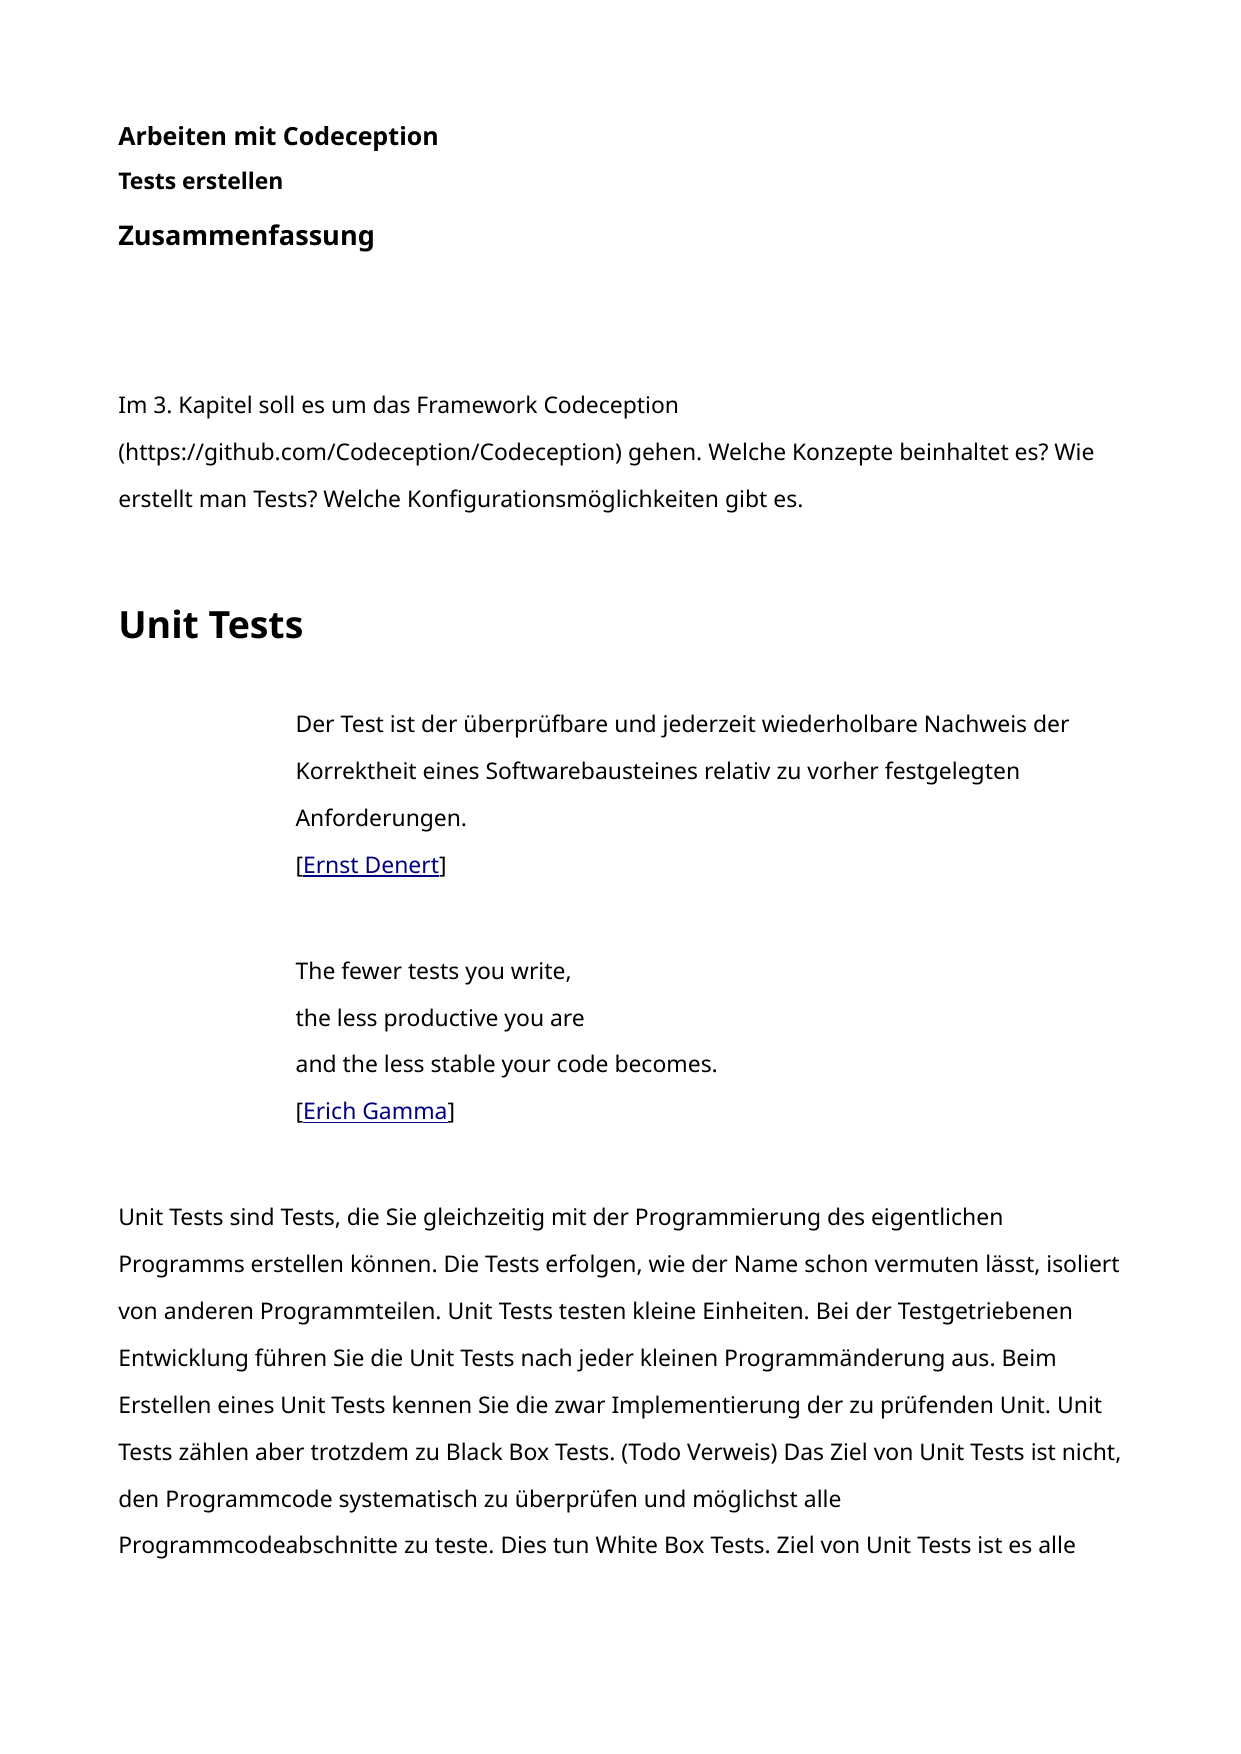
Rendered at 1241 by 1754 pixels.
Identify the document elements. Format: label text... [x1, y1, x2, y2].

subtitle Tests erstellen [118, 165, 1122, 196]
text Unit Tests sind Tests, die Sie gleichzeitig mit der Programmierung des eigentlichen Programms erstellen können. Die Tests erfolgen, wie der Name schon vermuten lässt, isoliert von anderen Programmteilen. Unit Tests testen kleine Einheiten. Bei der Testgetriebenen Entwicklung führen Sie die Unit Tests nach jeder kleinen Programmänderung aus. Beim Erstellen eines Unit Tests kennen Sie die zwar Implementierung der zu prüfenden Unit. Unit Tests zählen aber trotzdem zu Black Box Tests. (Todo Verweis) Das Ziel von Unit Tests ist nicht, den Programmcode systematisch zu überprüfen und möglichst alle Programmcodeabschnitte zu teste. Dies tun White Box Tests. Ziel von Unit Tests ist es alle [118, 1201, 1122, 1561]
text The fewer tests you write, the less productive you are and the less stable your code becomes. [Erich Gamma] [295, 955, 1122, 1127]
text Der Test ist der überprüfbare und jederzeit wiederholbare Nachweis der Korrektheit eines Softwarebausteines relativ zu vorher festgelegten Anforderungen. [Ernst Denert] [295, 708, 1122, 880]
text Im 3. Kapitel soll es um das Framework Codeception (https://github.com/Codeception/Codeception) gehen. Welche Konzepte beinhaltet es? Wie erstellt man Tests? Welche Konfigurationsmöglichkeiten gibt es. [118, 389, 1122, 514]
subtitle Unit Tests [118, 598, 1122, 649]
subtitle Arbeiten mit Codeception [118, 118, 1122, 152]
subtitle Zusammenfassung [118, 217, 1122, 254]
